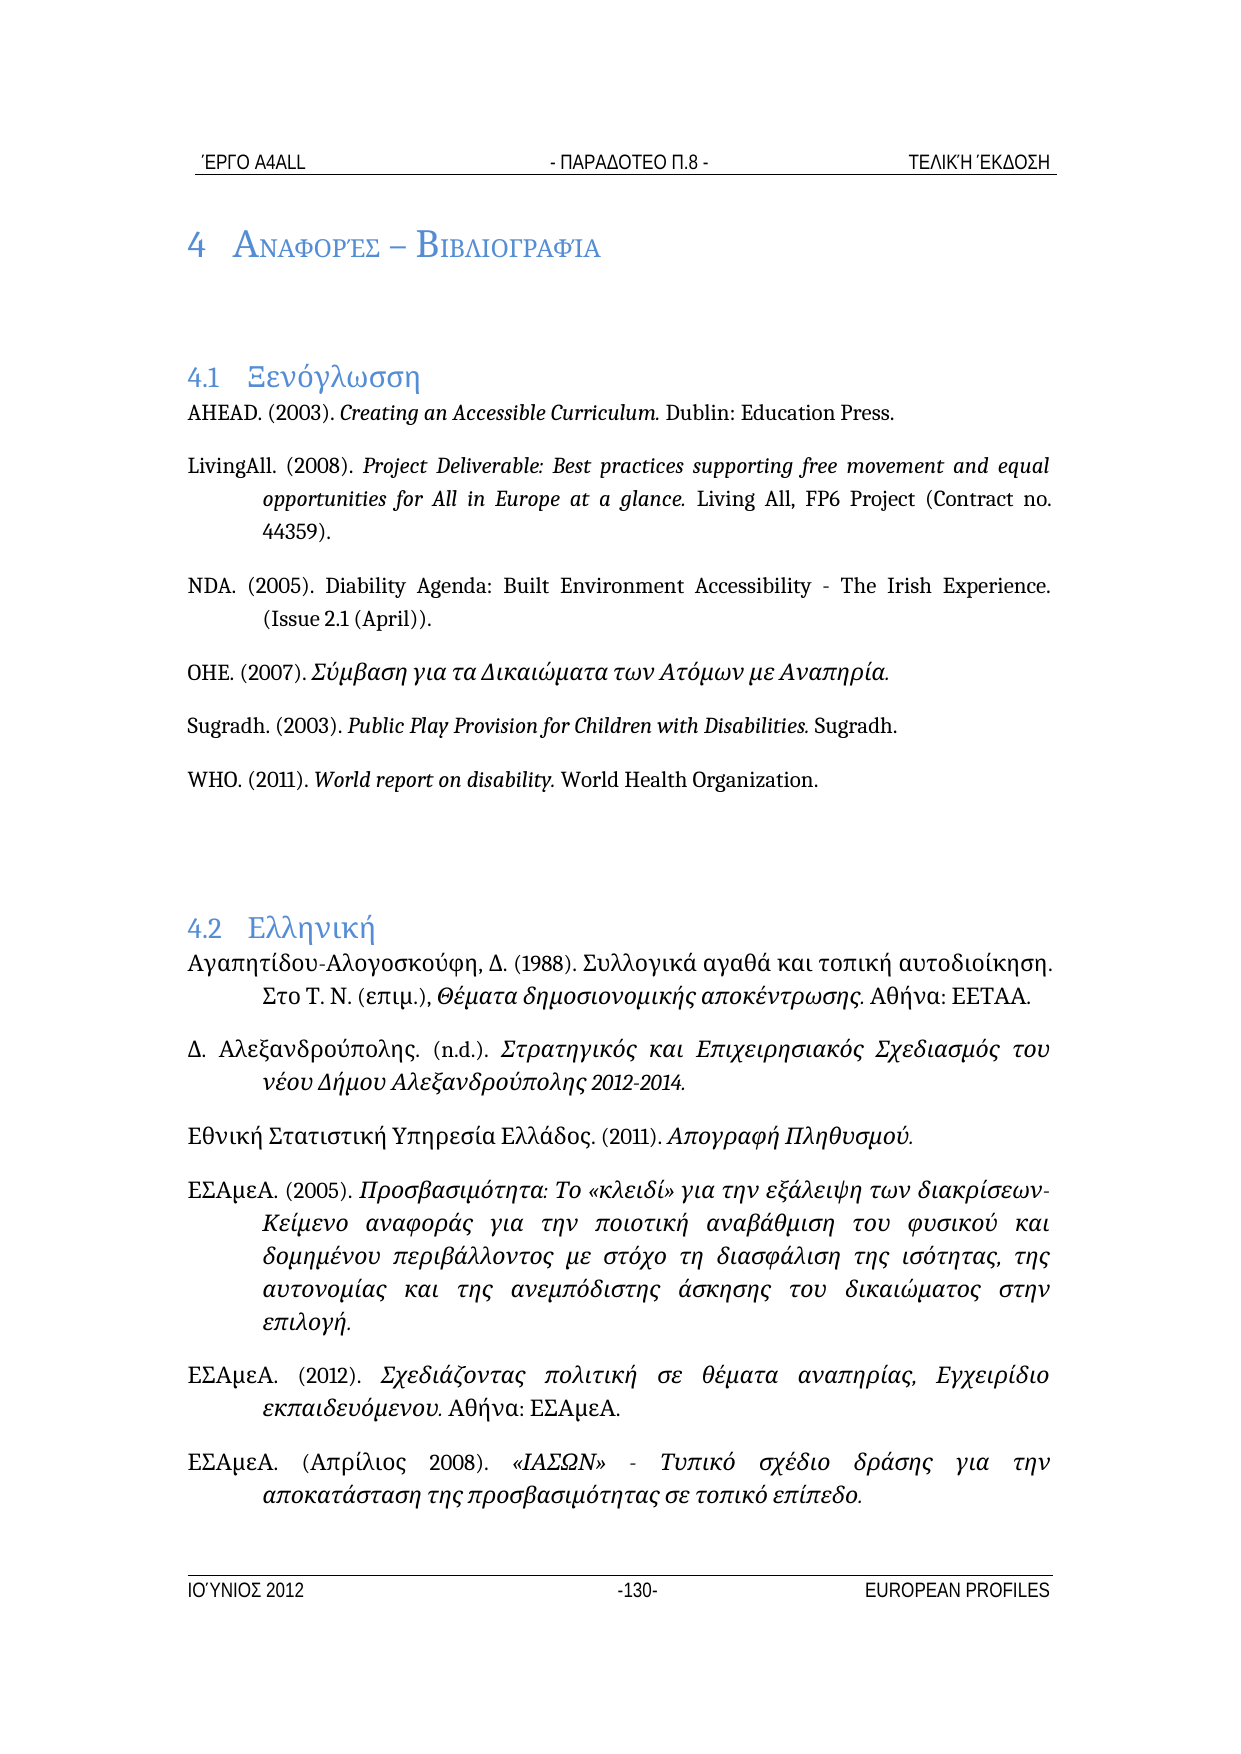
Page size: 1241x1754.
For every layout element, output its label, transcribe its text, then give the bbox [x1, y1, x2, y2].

text NDA. (2005). Diability Agenda: Built Environment Accessibility - The Irish Experience. (Issue 2.1 (April)). [187, 573, 1053, 632]
text AHEAD. (2003). Creating an Accessible Curriculum. Dublin: Education Press. [187, 399, 1053, 426]
text WHO. (2011). World report on disability. World Health Organization. [187, 767, 1053, 793]
text Sugradh. (2003). Public Play Provision for Children with Disabilities. Sugradh. [187, 713, 1053, 740]
subtitle Αναφορές – Βιβλιογραφία [187, 224, 1053, 267]
subtitle Ελληνική [187, 912, 1053, 946]
text Εθνική Στατιστική Υπηρεσία Ελλάδος. (2011). Απογραφή Πληθυσμού. [187, 1124, 1053, 1150]
text ΕΣΑμεΑ. (Απρίλιος 2008). «ΙΑΣΩΝ» - Τυπικό σχέδιο δράσης για την αποκατάσταση της προσβασιμότητας σε τοπικό επίπεδο. [187, 1450, 1053, 1509]
text ΕΣΑμεΑ. (2012). Σχεδιάζοντας πολιτική σε θέματα αναπηρίας, Εγχειρίδιο εκπαιδευόμενου. Αθήνα: ΕΣΑμεΑ. [187, 1363, 1053, 1422]
text Δ. Αλεξανδρούπολης. (n.d.). Στρατηγικός και Επιχειρησιακός Σχεδιασμός του νέου Δήμου Αλεξανδρούπολης 2012-2014. [187, 1037, 1053, 1097]
text LivingAll. (2008). Project Deliverable: Best practices supporting free movement and equal opportunities for All in Europe at a glance. Living All, FP6 Project (Contract no. 44359). [187, 453, 1053, 546]
text Αγαπητίδου-Αλογοσκούφη, Δ. (1988). Συλλογικά αγαθά και τοπική αυτοδιοίκηση. Στο Τ. Ν. (επιμ.), Θέματα δημοσιονομικής αποκέντρωσης. Αθήνα: ΕΕΤΑΑ. [187, 951, 1053, 1010]
text OHE. (2007). Σύμβαση για τα Δικαιώματα των Ατόμων με Αναπηρία. [187, 659, 1053, 686]
subtitle Ξενόγλωσση [187, 361, 1053, 394]
text ΕΣΑμεΑ. (2005). Προσβασιμότητα: Το «κλειδί» για την εξάλειψη των διακρίσεων-Κείμενο αναφοράς για την ποιοτική αναβάθμιση του φυσικού και δομημένου περιβάλλοντος με στόχο τη διασφάλιση της ισότητας, της αυτονομίας και της ανεμπόδιστης άσκησης του δικαιώματος στην επιλογή. [187, 1178, 1053, 1336]
